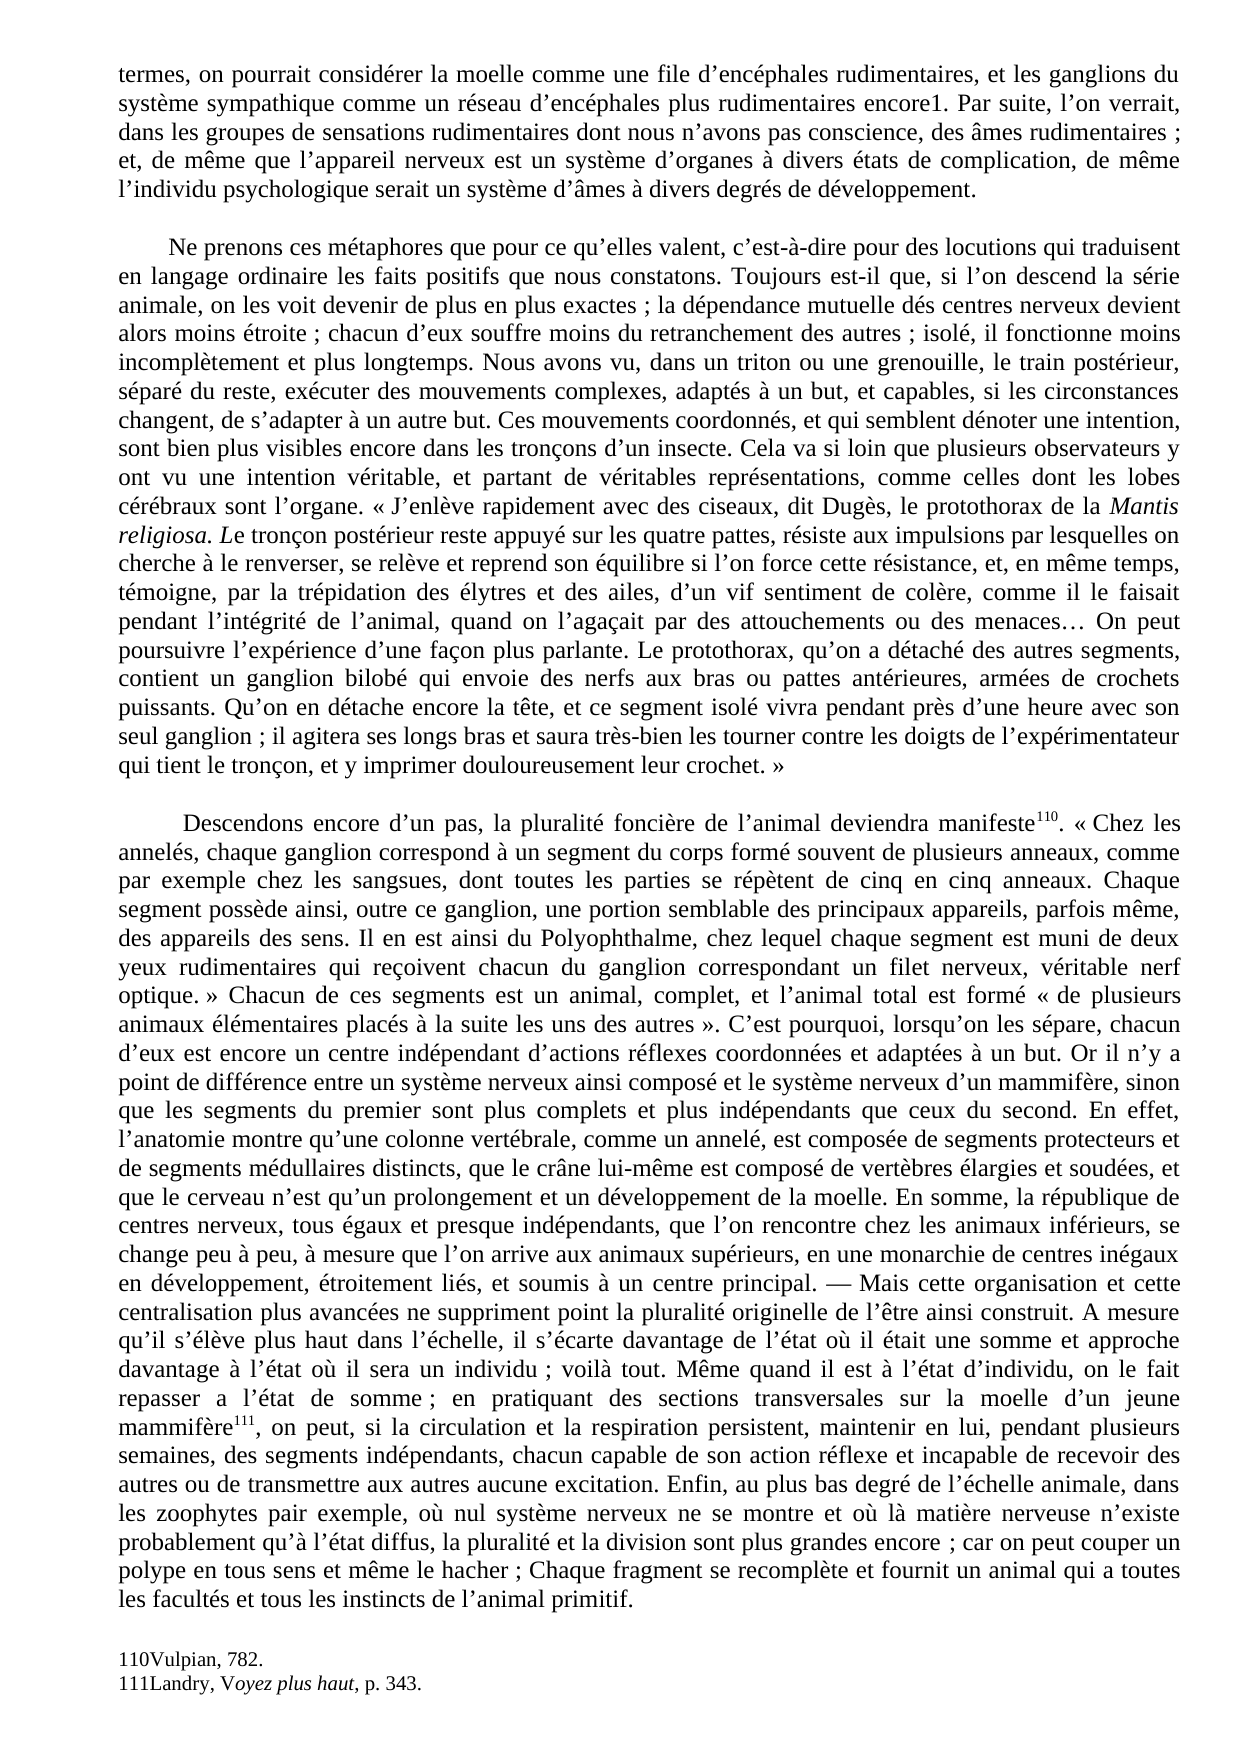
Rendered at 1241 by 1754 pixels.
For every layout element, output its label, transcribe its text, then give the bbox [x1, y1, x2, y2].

text termes, on pourrait considérer la moelle comme une file d’encéphales rudimentaires, et les ganglions du système sympathique comme un réseau d’encéphales plus rudimentaires encore1. Par suite, l’on verrait, dans les groupes de sensations rudimentaires dont nous n’avons pas conscience, des âmes rudimentaires ; et, de même que l’appareil nerveux est un système d’organes à divers états de complication, de même l’individu psychologique serait un système d’âmes à divers degrés de développement. [118, 59, 1181, 203]
text Ne prenons ces métaphores que pour ce qu’elles valent, c’est-à-dire pour des locutions qui traduisent en langage ordinaire les faits positifs que nous constatons. Toujours est-il que, si l’on descend la série animale, on les voit devenir de plus en plus exactes ; la dépendance mutuelle dés centres nerveux devient alors moins étroite ; chacun d’eux souffre moins du retranchement des autres ; isolé, il fonctionne moins incomplètement et plus longtemps. Nous avons vu, dans un triton ou une grenouille, le train postérieur, séparé du reste, exécuter des mouvements complexes, adaptés à un but, et capables, si les circonstances changent, de s’adapter à un autre but. Ces mouvements coordonnés, et qui semblent dénoter une intention, sont bien plus visibles encore dans les tronçons d’un insecte. Cela va si loin que plusieurs observateurs y ont vu une intention véritable, et partant de véritables représentations, comme celles dont les lobes cérébraux sont l’organe. « J’enlève rapidement avec des ciseaux, dit Dugès, le protothorax de la Mantis religiosa. Le tronçon postérieur reste appuyé sur les quatre pattes, résiste aux impulsions par lesquelles on cherche à le renverser, se relève et reprend son équilibre si l’on force cette résistance, et, en même temps, témoigne, par la trépidation des élytres et des ailes, d’un vif sentiment de colère, comme il le faisait pendant l’intégrité de l’animal, quand on l’agaçait par des attouchements ou des menaces… On peut poursuivre l’expérience d’une façon plus parlante. Le protothorax, qu’on a détaché des autres segments, contient un ganglion bilobé qui envoie des nerfs aux bras ou pattes antérieures, armées de crochets puissants. Qu’on en détache encore la tête, et ce segment isolé vivra pendant près d’une heure avec son seul ganglion ; il agitera ses longs bras et saura très-bien les tourner contre les doigts de l’expérimentateur qui tient le tronçon, et y imprimer douloureusement leur crochet. » [118, 232, 1181, 778]
text Descendons encore d’un pas, la pluralité foncière de l’animal deviendra manifeste. « Chez les annelés, chaque ganglion correspond à un segment du corps formé souvent de plusieurs anneaux, comme par exemple chez les sangsues, dont toutes les parties se répètent de cinq en cinq anneaux. Chaque segment possède ainsi, outre ce ganglion, une portion semblable des principaux appareils, parfois même, des appareils des sens. Il en est ainsi du Polyophthalme, chez lequel chaque segment est muni de deux yeux rudimentaires qui reçoivent chacun du ganglion correspondant un filet nerveux, véritable nerf optique. » Chacun de ces segments est un animal, complet, et l’animal total est formé « de plusieurs animaux élémentaires placés à la suite les uns des autres ». C’est pourquoi, lorsqu’on les sépare, chacun d’eux est encore un centre indépendant d’actions réflexes coordonnées et adaptées à un but. Or il n’y a point de différence entre un système nerveux ainsi composé et le système nerveux d’un mammifère, sinon que les segments du premier sont plus complets et plus indépendants que ceux du second. En effet, l’anatomie montre qu’une colonne vertébrale, comme un annelé, est composée de segments protecteurs et de segments médullaires distincts, que le crâne lui-même est composé de vertèbres élargies et soudées, et que le cerveau n’est qu’un prolongement et un développement de la moelle. En somme, la république de centres nerveux, tous égaux et presque indépendants, que l’on rencontre chez les animaux inférieurs, se change peu à peu, à mesure que l’on arrive aux animaux supérieurs, en une monarchie de centres inégaux en développement, étroitement liés, et soumis à un centre principal. — Mais cette organisation et cette centralisation plus avancées ne suppriment point la pluralité originelle de l’être ainsi construit. A mesure qu’il s’élève plus haut dans l’échelle, il s’écarte davantage de l’état où il était une somme et approche davantage à l’état où il sera un individu ; voilà tout. Même quand il est à l’état d’individu, on le fait repasser a l’état de somme ; en pratiquant des sections transversales sur la moelle d’un jeune mammifère, on peut, si la circulation et la respiration persistent, maintenir en lui, pendant plusieurs semaines, des segments indépendants, chacun capable de son action réflexe et incapable de recevoir des autres ou de transmettre aux autres aucune excitation. Enfin, au plus bas degré de l’échelle animale, dans les zoophytes pair exemple, où nul système nerveux ne se montre et où là matière nerveuse n’existe probablement qu’à l’état diffus, la pluralité et la division sont plus grandes encore ; car on peut couper un polype en tous sens et même le hacher ; Chaque fragment se recomplète et fournit un animal qui a toutes les facultés et tous les instincts de l’animal primitif. [118, 808, 1181, 1613]
text Landry, Voyez plus haut, p. 343. [118, 1671, 1181, 1695]
text Vulpian, 782. [118, 1647, 1181, 1671]
